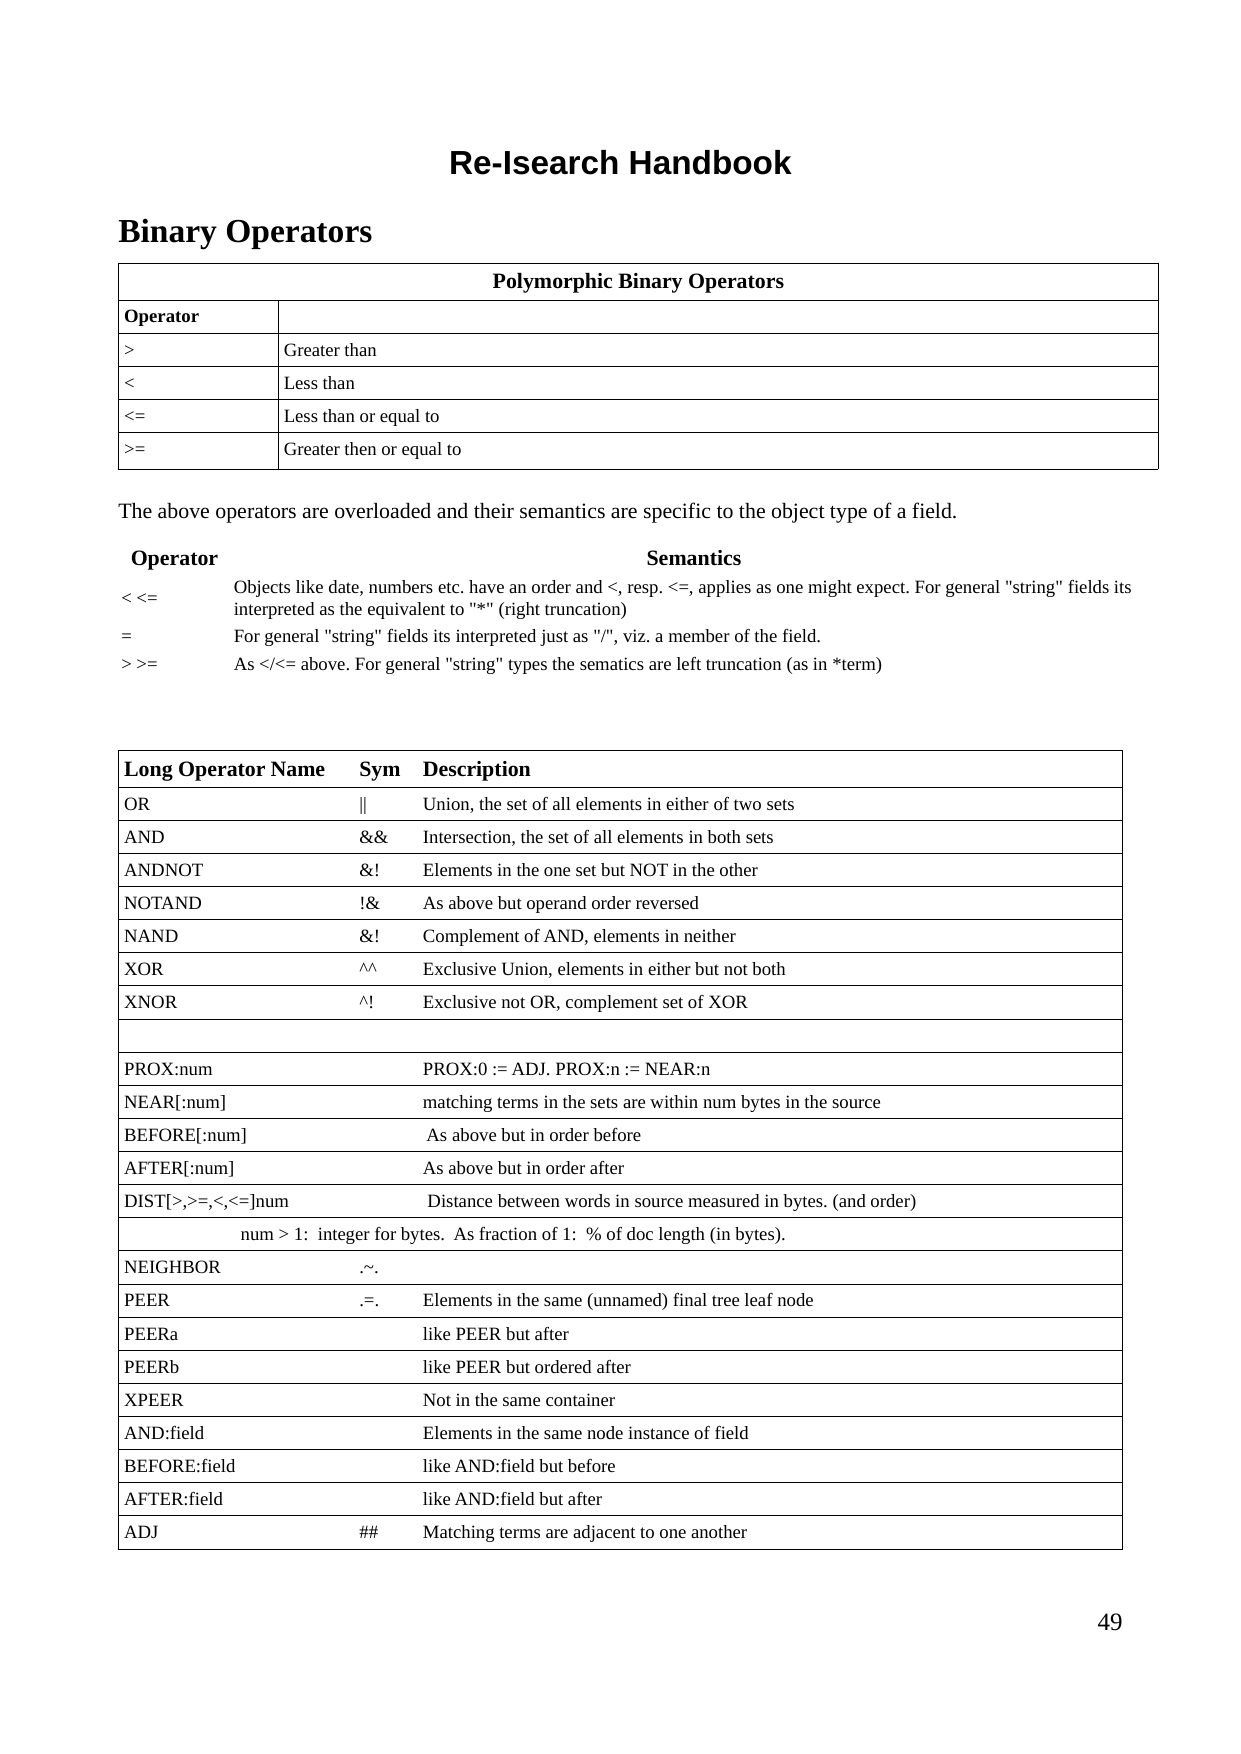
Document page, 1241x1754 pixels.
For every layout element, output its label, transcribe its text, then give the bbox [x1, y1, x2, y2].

table_cell XPEER [119, 1384, 353, 1416]
table_cell Less than [279, 367, 1158, 399]
table_cell [417, 1251, 1122, 1283]
table_cell PEERb [119, 1351, 353, 1383]
table_cell Greater than [279, 334, 1158, 366]
table_cell > >= [118, 650, 231, 677]
table_cell [353, 1020, 417, 1052]
table_cell PROX:0 := ADJ. PROX:n := NEAR:n [417, 1053, 1122, 1085]
table_cell [119, 1020, 353, 1052]
table_cell PEERa [119, 1318, 353, 1350]
table_cell .~. [353, 1251, 417, 1283]
table_cell Intersection, the set of all elements in both sets [417, 821, 1122, 853]
table_cell < <= [118, 573, 231, 622]
table_cell <= [119, 400, 278, 432]
table_cell Objects like date, numbers etc. have an order and <, resp. <=, applies as one might expect. For general "string" fields its interpreted as the equivalent to "*" (right truncation) [231, 573, 1157, 622]
table_cell [353, 1185, 417, 1217]
table_cell AFTER[:num] [119, 1152, 353, 1184]
table_cell NAND [119, 920, 353, 952]
table_cell Exclusive not OR, complement set of XOR [417, 986, 1122, 1018]
table_cell Complement of AND, elements in neither [417, 920, 1122, 952]
table_cell like PEER but after [417, 1318, 1122, 1350]
table_cell As </<= above. For general "string" types the sematics are left truncation (as in *term) [231, 650, 1157, 677]
table_cell AFTER:field [119, 1483, 353, 1515]
table_header Operator [118, 542, 231, 573]
table_header Sym [353, 751, 417, 787]
table_cell AND:field [119, 1417, 353, 1449]
table_cell !& [353, 887, 417, 919]
table_cell [353, 1086, 417, 1118]
table_cell Operator [119, 301, 278, 333]
table_cell matching terms in the sets are within num bytes in the source [417, 1086, 1122, 1118]
table_cell >= [119, 433, 278, 469]
table_cell [279, 301, 1158, 333]
table_cell NOTAND [119, 887, 353, 919]
text The above operators are overloaded and their semantics are specific to the object type of a field. [118, 498, 1122, 523]
table_cell = [118, 622, 231, 649]
table_cell [417, 1020, 1122, 1052]
table_cell ## [353, 1516, 417, 1548]
table_cell XNOR [119, 986, 353, 1018]
table_cell [909, 1218, 1122, 1250]
table_cell ANDNOT [119, 854, 353, 886]
table_cell OR [119, 788, 353, 820]
table_cell [353, 1483, 417, 1515]
table_cell DIST[>,>=,<,<=]num [119, 1185, 353, 1217]
table_cell || [353, 788, 417, 820]
table_cell Matching terms are adjacent to one another [417, 1516, 1122, 1548]
table_cell Distance between words in source measured in bytes. (and order) [417, 1185, 1122, 1217]
table_cell [353, 1053, 417, 1085]
table_cell Union, the set of all elements in either of two sets [417, 788, 1122, 820]
table_cell like AND:field but after [417, 1483, 1122, 1515]
table_cell Elements in the same (unnamed) final tree leaf node [417, 1285, 1122, 1317]
table_cell BEFORE[:num] [119, 1119, 353, 1151]
table_cell Exclusive Union, elements in either but not both [417, 953, 1122, 985]
table_cell BEFORE:field [119, 1450, 353, 1482]
table_cell AND [119, 821, 353, 853]
table_cell .=. [353, 1285, 417, 1317]
table_cell Elements in the same node instance of field [417, 1417, 1122, 1449]
table_cell [353, 1384, 417, 1416]
table_header Polymorphic Binary Operators [119, 264, 1158, 299]
table_cell num > 1: integer for bytes. As fraction of 1: % of doc length (in bytes). [119, 1218, 908, 1250]
table_cell As above but in order after [417, 1152, 1122, 1184]
table_cell For general "string" fields its interpreted just as "/", viz. a member of the field. [231, 622, 1157, 649]
table_cell Less than or equal to [279, 400, 1158, 432]
table_cell &! [353, 920, 417, 952]
table_cell like PEER but ordered after [417, 1351, 1122, 1383]
table_cell [353, 1119, 417, 1151]
table_cell [353, 1318, 417, 1350]
table_header Long Operator Name [119, 751, 353, 787]
table_cell Not in the same container [417, 1384, 1122, 1416]
table_cell As above but operand order reversed [417, 887, 1122, 919]
table_cell < [119, 367, 278, 399]
table_cell XOR [119, 953, 353, 985]
table_cell [353, 1152, 417, 1184]
table_cell PEER [119, 1285, 353, 1317]
table_cell ^! [353, 986, 417, 1018]
table_cell &! [353, 854, 417, 886]
table_cell [353, 1351, 417, 1383]
table_cell ADJ [119, 1516, 353, 1548]
table_cell NEAR[:num] [119, 1086, 353, 1118]
table_cell && [353, 821, 417, 853]
table_header Description [417, 751, 1122, 787]
table_cell Elements in the one set but NOT in the other [417, 854, 1122, 886]
table_cell As above but in order before [417, 1119, 1122, 1151]
subtitle Binary Operators [118, 212, 1122, 250]
table_cell ^^ [353, 953, 417, 985]
table_cell Greater then or equal to [279, 433, 1158, 469]
table_cell like AND:field but before [417, 1450, 1122, 1482]
table_cell > [119, 334, 278, 366]
table_cell [353, 1417, 417, 1449]
table_cell [353, 1450, 417, 1482]
table_cell NEIGHBOR [119, 1251, 353, 1283]
table_cell PROX:num [119, 1053, 353, 1085]
table_header Semantics [231, 542, 1157, 573]
